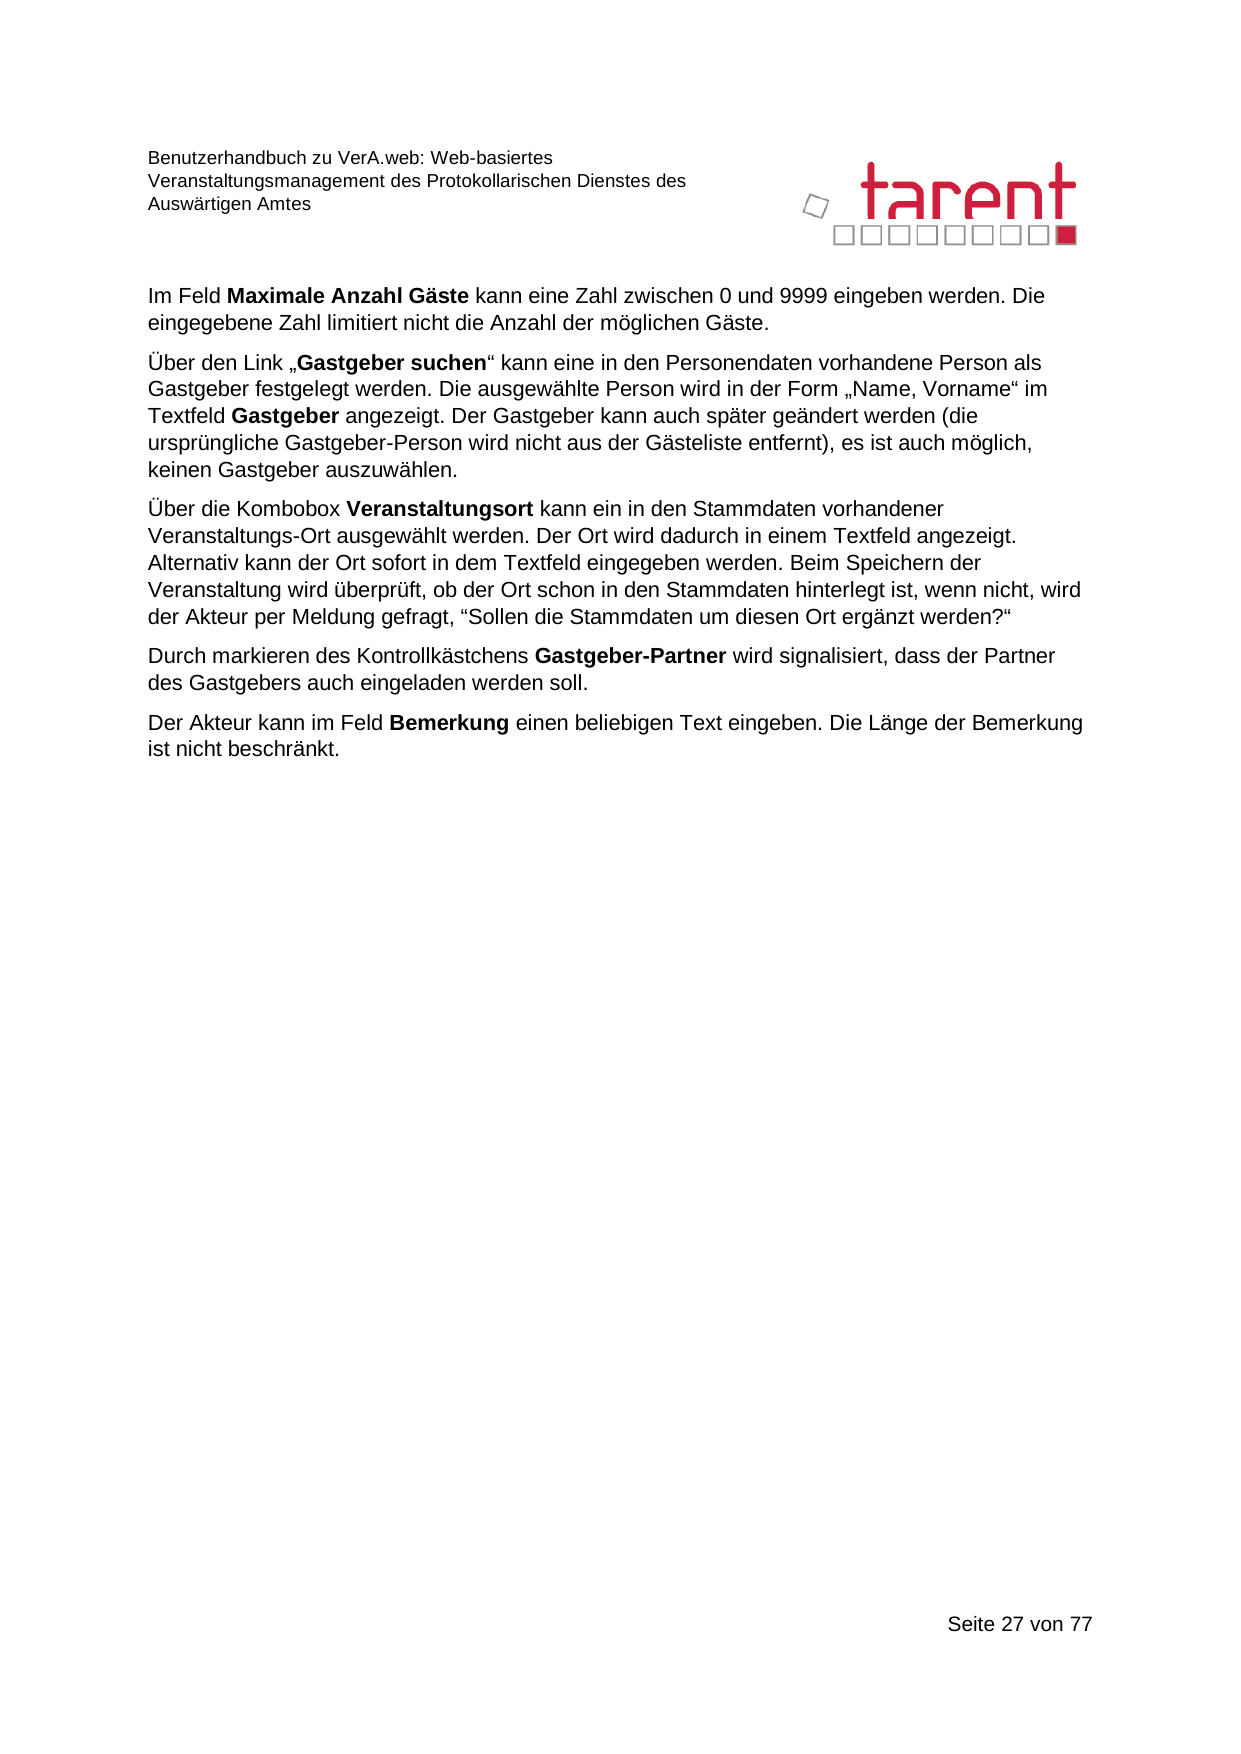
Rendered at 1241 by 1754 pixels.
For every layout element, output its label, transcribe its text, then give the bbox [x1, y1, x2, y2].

picture [790, 151, 1091, 255]
text Über die Kombobox Veranstaltungsort kann ein in den Stammdaten vorhandener Veranstaltungs-Ort ausgewählt werden. Der Ort wird dadurch in einem Textfeld angezeigt. Alternativ kann der Ort sofort in dem Textfeld eingegeben werden. Beim Speichern der Veranstaltung wird überprüft, ob der Ort schon in den Stammdaten hinterlegt ist, wenn nicht, wird der Akteur per Meldung gefragt, “Sollen die Stammdaten um diesen Ort ergänzt werden?“ [148, 497, 1092, 629]
text Durch markieren des Kontrollkästchens Gastgeber-Partner wird signalisiert, dass der Partner des Gastgebers auch eingeladen werden soll. [148, 644, 1092, 695]
text Über den Link „Gastgeber suchen“ kann eine in den Personendaten vorhandene Person als Gastgeber festgelegt werden. Die ausgewählte Person wird in der Form „Name, Vorname“ im Textfeld Gastgeber angezeigt. Der Gastgeber kann auch später geändert werden (die ursprüngliche Gastgeber-Person wird nicht aus der Gästeliste entfernt), es ist auch möglich, keinen Gastgeber auszuwählen. [148, 350, 1092, 482]
text Im Feld Maximale Anzahl Gäste kann eine Zahl zwischen 0 und 9999 eingeben werden. Die eingegebene Zahl limitiert nicht die Anzahl der möglichen Gäste. [148, 284, 1092, 335]
text Der Akteur kann im Feld Bemerkung einen beliebigen Text eingeben. Die Länge der Bemerkung ist nicht beschränkt. [148, 710, 1092, 761]
